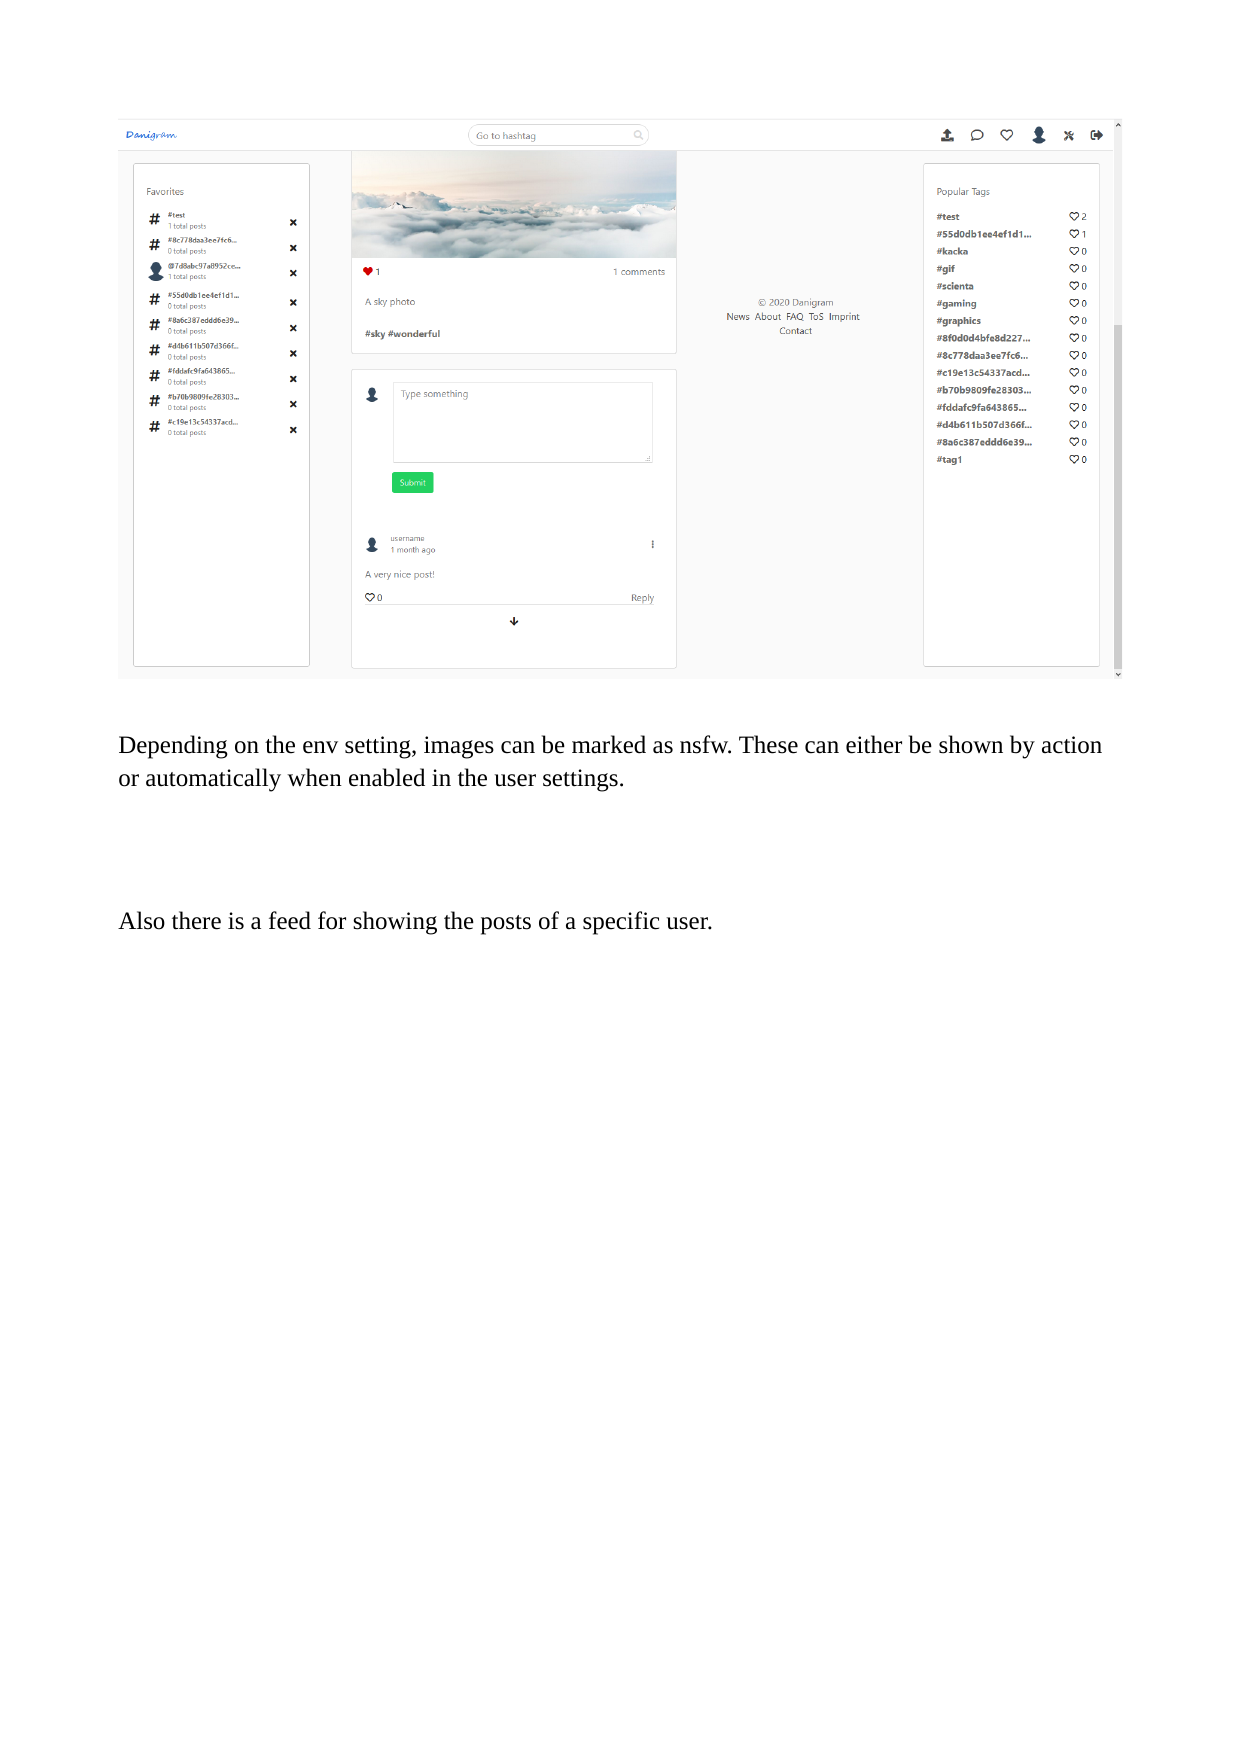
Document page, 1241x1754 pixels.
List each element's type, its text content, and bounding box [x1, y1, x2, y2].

text Depending on the env setting, images can be marked as nsfw. These can either be shown by action or automatically when enabled in the user settings. [118, 731, 1122, 792]
text Also there is a feed for showing the posts of a specific user. [118, 906, 1122, 935]
picture [118, 118, 1123, 679]
